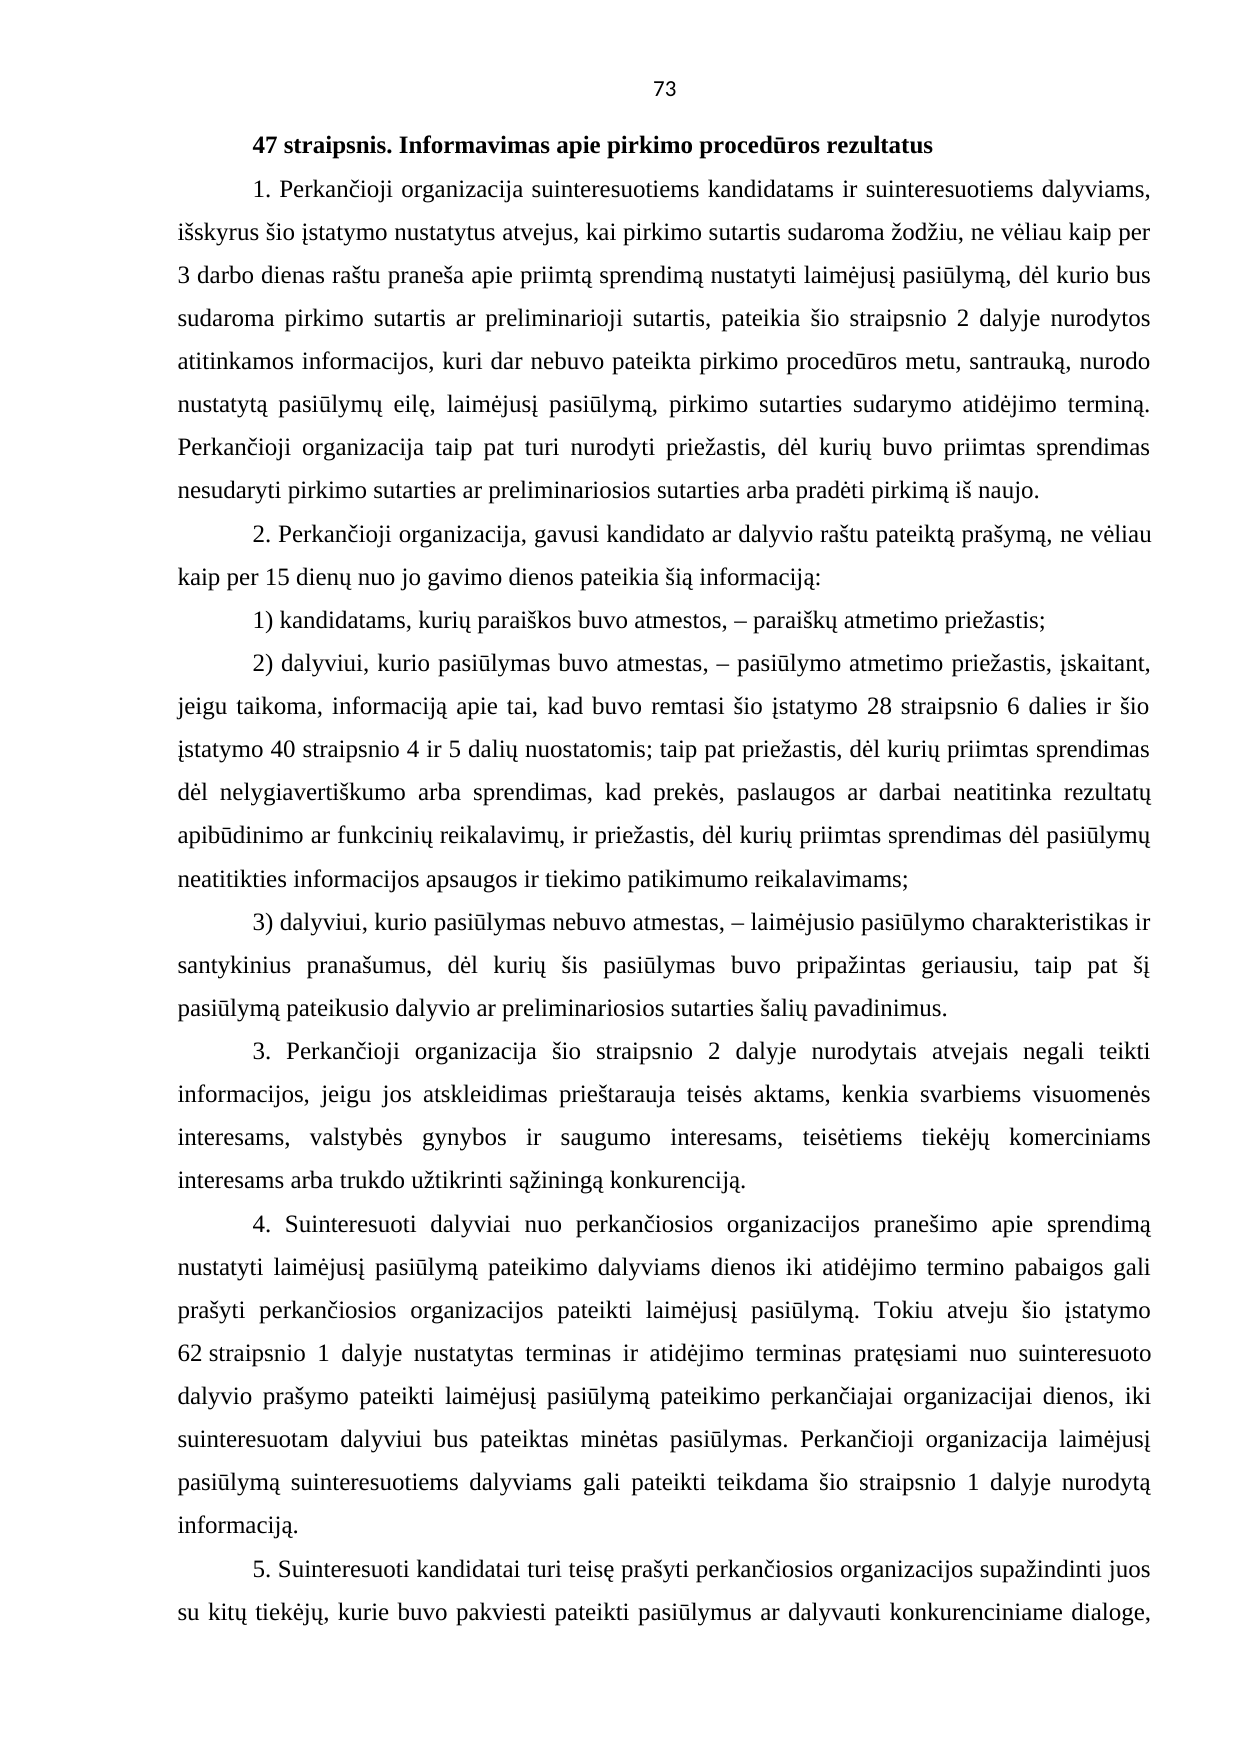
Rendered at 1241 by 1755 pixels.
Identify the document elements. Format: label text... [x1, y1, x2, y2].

text 47 straipsnis. Informavimas apie pirkimo procedūros rezultatus [177, 131, 1152, 159]
text 4. Suinteresuoti dalyviai nuo perkančiosios organizacijos pranešimo apie sprendimą nustatyti laimėjusį pasiūlymą pateikimo dalyviams dienos iki atidėjimo termino pabaigos gali prašyti perkančiosios organizacijos pateikti laimėjusį pasiūlymą. Tokiu atveju šio įstatymo 62 straipsnio 1 dalyje nustatytas terminas ir atidėjimo terminas pratęsiami nuo suinteresuoto dalyvio prašymo pateikti laimėjusį pasiūlymą pateikimo perkančiajai organizacijai dienos, iki suinteresuotam dalyviui bus pateiktas minėtas pasiūlymas. Perkančioji organizacija laimėjusį pasiūlymą suinteresuotiems dalyviams gali pateikti teikdama šio straipsnio 1 dalyje nurodytą informaciją. [177, 1209, 1152, 1539]
text 3) dalyviui, kurio pasiūlymas nebuvo atmestas, – laimėjusio pasiūlymo charakteristikas ir santykinius pranašumus, dėl kurių šis pasiūlymas buvo pripažintas geriausiu, taip pat šį pasiūlymą pateikusio dalyvio ar preliminariosios sutarties šalių pavadinimus. [177, 907, 1152, 1022]
text 3. Perkančioji organizacija šio straipsnio 2 dalyje nurodytais atvejais negali teikti informacijos, jeigu jos atskleidimas prieštarauja teisės aktams, kenkia svarbiems visuomenės interesams, valstybės gynybos ir saugumo interesams, teisėtiems tiekėjų komerciniams interesams arba trukdo užtikrinti sąžiningą konkurenciją. [177, 1036, 1152, 1194]
text 2. Perkančioji organizacija, gavusi kandidato ar dalyvio raštu pateiktą prašymą, ne vėliau kaip per 15 dienų nuo jo gavimo dienos pateikia šią informaciją: [177, 519, 1152, 591]
text 5. Suinteresuoti kandidatai turi teisę prašyti perkančiosios organizacijos supažindinti juos su kitų tiekėjų, kurie buvo pakviesti pateikti pasiūlymus ar dalyvauti konkurenciniame dialoge, [177, 1554, 1152, 1626]
text 1) kandidatams, kurių paraiškos buvo atmestos, – paraiškų atmetimo priežastis; [177, 605, 1152, 634]
text 1. Perkančioji organizacija suinteresuotiems kandidatams ir suinteresuotiems dalyviams, išskyrus šio įstatymo nustatytus atvejus, kai pirkimo sutartis sudaroma žodžiu, ne vėliau kaip per 3 darbo dienas raštu praneša apie priimtą sprendimą nustatyti laimėjusį pasiūlymą, dėl kurio bus sudaroma pirkimo sutartis ar preliminarioji sutartis, pateikia šio straipsnio 2 dalyje nurodytos atitinkamos informacijos, kuri dar nebuvo pateikta pirkimo procedūros metu, santrauką, nurodo nustatytą pasiūlymų eilę, laimėjusį pasiūlymą, pirkimo sutarties sudarymo atidėjimo terminą. Perkančioji organizacija taip pat turi nurodyti priežastis, dėl kurių buvo priimtas sprendimas nesudaryti pirkimo sutarties ar preliminariosios sutarties arba pradėti pirkimą iš naujo. [177, 174, 1152, 504]
text 2) dalyviui, kurio pasiūlymas buvo atmestas, – pasiūlymo atmetimo priežastis, įskaitant, jeigu taikoma, informaciją apie tai, kad buvo remtasi šio įstatymo 28 straipsnio 6 dalies ir šio įstatymo 40 straipsnio 4 ir 5 dalių nuostatomis; taip pat priežastis, dėl kurių priimtas sprendimas dėl nelygiavertiškumo arba sprendimas, kad prekės, paslaugos ar darbai neatitinka rezultatų apibūdinimo ar funkcinių reikalavimų, ir priežastis, dėl kurių priimtas sprendimas dėl pasiūlymų neatitikties informacijos apsaugos ir tiekimo patikimumo reikalavimams; [177, 648, 1152, 892]
